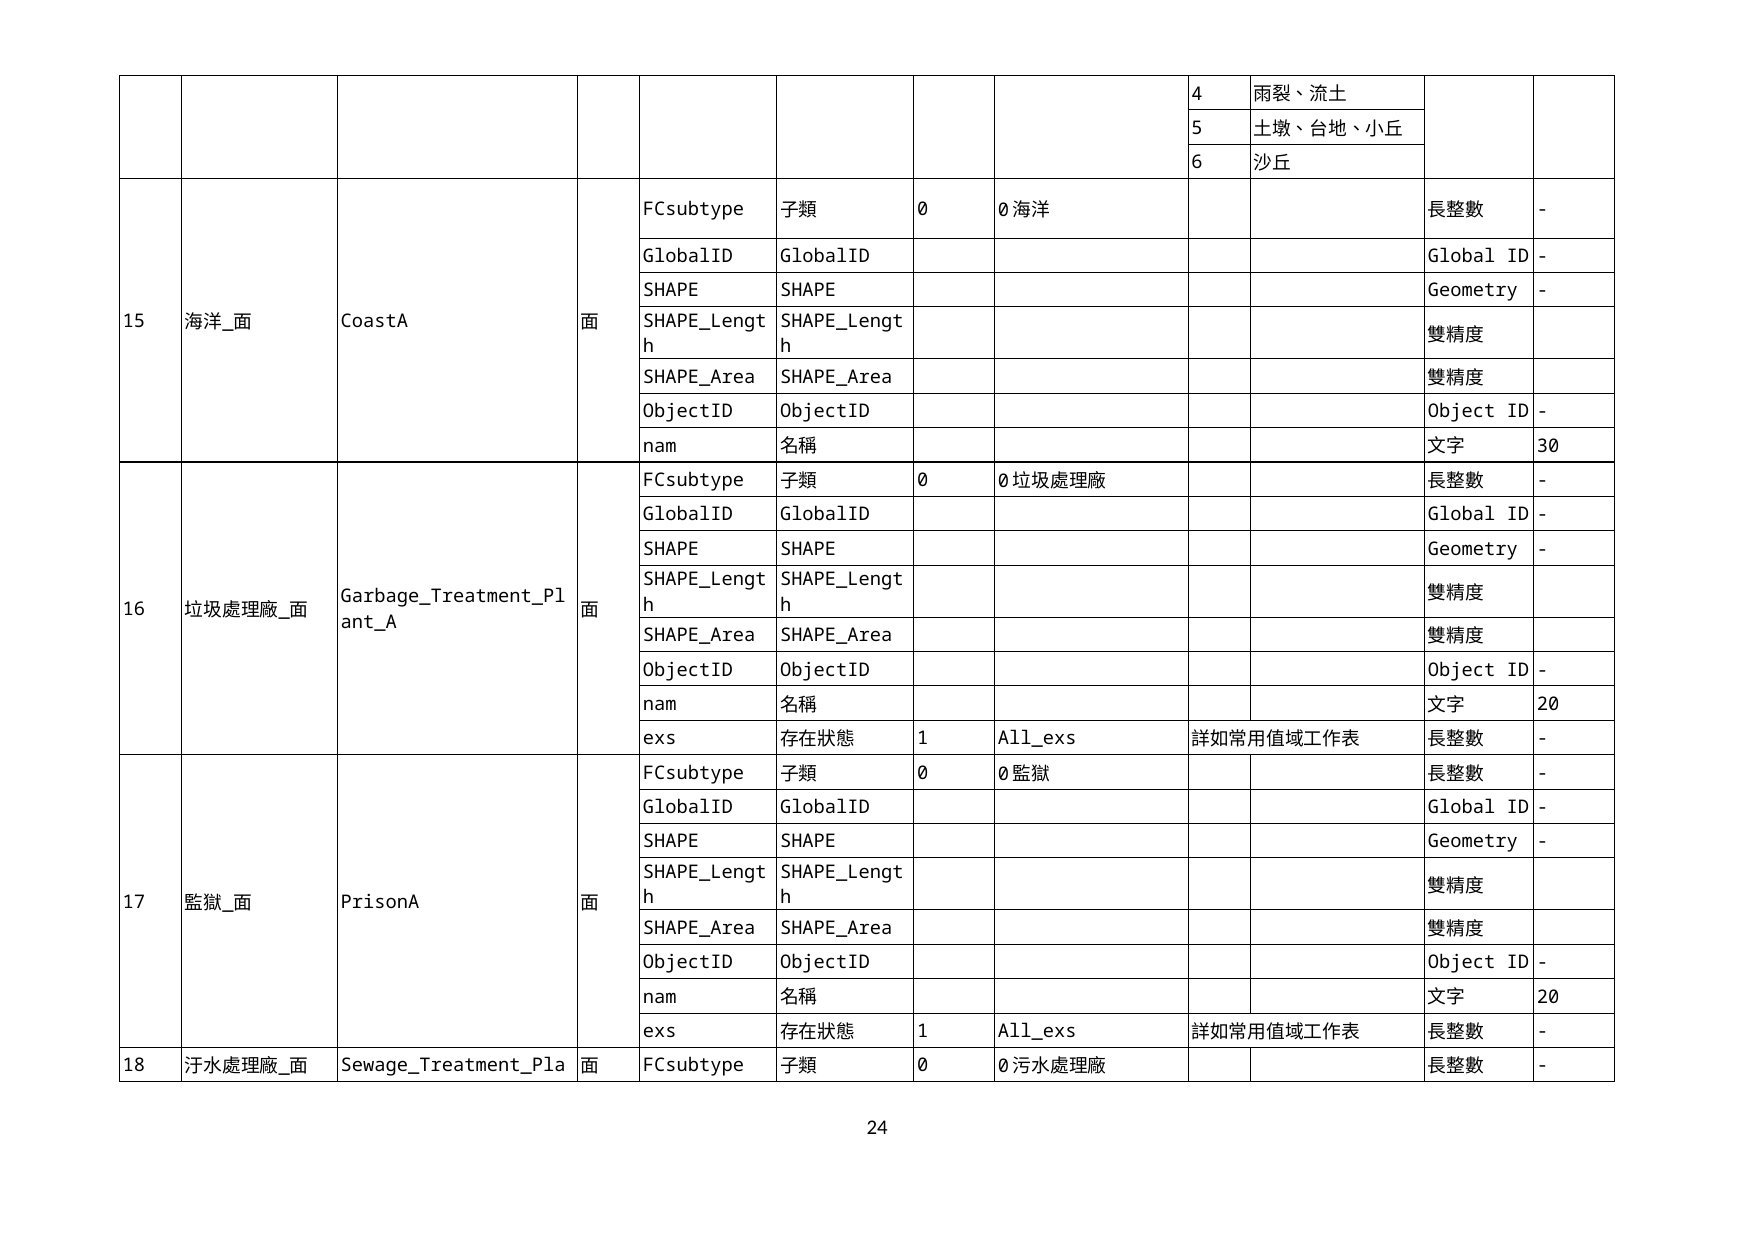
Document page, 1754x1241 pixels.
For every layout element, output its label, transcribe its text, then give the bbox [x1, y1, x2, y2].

table_cell [1251, 824, 1424, 857]
table_cell 雙精度 [1425, 566, 1533, 617]
table_cell [995, 790, 1188, 823]
table_cell All_exs [995, 721, 1188, 754]
table_cell ObjectID [777, 394, 913, 427]
table_cell 垃圾處理廠_面 [182, 463, 337, 754]
table_cell [1534, 910, 1614, 944]
table_cell 雙精度 [1425, 618, 1533, 651]
table_cell 子類 [777, 463, 913, 496]
table_cell 雙精度 [1425, 359, 1533, 393]
table_cell - [1534, 1014, 1614, 1047]
table_cell ObjectID [777, 652, 913, 685]
table_cell Garbage_Treatment_Plant_A [338, 463, 577, 754]
table_cell [1189, 359, 1250, 393]
table_cell - [1534, 463, 1614, 496]
table_cell GlobalID [777, 239, 913, 272]
table_cell exs [640, 721, 776, 754]
table_cell 0 [914, 1048, 994, 1081]
table_cell - [1534, 790, 1614, 823]
table_cell [1189, 618, 1250, 651]
table_cell 長整數 [1425, 179, 1533, 237]
table_cell [914, 858, 994, 909]
table_cell [914, 273, 994, 306]
table_cell [914, 824, 994, 857]
table_cell [914, 945, 994, 978]
table_cell [995, 497, 1188, 530]
table_cell 長整數 [1425, 1014, 1533, 1047]
table_cell [1189, 755, 1250, 788]
table_cell [1251, 531, 1424, 564]
table_cell - [1534, 824, 1614, 857]
table_cell SHAPE [640, 531, 776, 564]
table_cell [995, 359, 1188, 393]
table_cell [914, 531, 994, 564]
table_cell nam [640, 428, 776, 461]
table_cell Sewage_Treatment_Pla [338, 1048, 577, 1081]
table_cell [1251, 497, 1424, 530]
table_cell 汙水處理廠_面 [182, 1048, 337, 1081]
table_cell - [1534, 945, 1614, 978]
table_cell 名稱 [777, 428, 913, 461]
table_cell SHAPE_Length [777, 566, 913, 617]
table_cell 1 [914, 1014, 994, 1047]
table_cell - [1534, 394, 1614, 427]
table_cell exs [640, 1014, 776, 1047]
table_cell [995, 686, 1188, 720]
table_cell 1 [914, 721, 994, 754]
table_cell 長整數 [1425, 463, 1533, 496]
table_cell [1251, 945, 1424, 978]
table_cell Global ID [1425, 239, 1533, 272]
table_cell [1251, 359, 1424, 393]
table_cell SHAPE_Length [640, 858, 776, 909]
table_cell [1251, 755, 1424, 788]
table_cell [995, 394, 1188, 427]
table_cell FCsubtype [640, 463, 776, 496]
table_cell [995, 858, 1188, 909]
table_cell [995, 824, 1188, 857]
table_cell [777, 76, 913, 178]
table_cell [1189, 858, 1250, 909]
table_cell [914, 652, 994, 685]
table_cell [1189, 428, 1250, 461]
table_cell 18 [120, 1048, 181, 1081]
table_cell - [1534, 239, 1614, 272]
table_cell 長整數 [1425, 755, 1533, 788]
table_cell [1251, 179, 1424, 237]
table_cell 6 [1189, 145, 1250, 178]
table_cell 子類 [777, 1048, 913, 1081]
table_cell 17 [120, 755, 181, 1047]
table_cell [914, 979, 994, 1012]
table_cell [1425, 76, 1533, 178]
table_cell SHAPE [777, 824, 913, 857]
table_cell [914, 239, 994, 272]
table_cell 20 [1534, 686, 1614, 720]
table_cell 名稱 [777, 686, 913, 720]
table_cell SHAPE [777, 273, 913, 306]
table_cell 面 [578, 179, 639, 461]
table_cell [914, 790, 994, 823]
table_cell 面 [578, 755, 639, 1047]
table_cell [578, 76, 639, 178]
table_cell Object ID [1425, 652, 1533, 685]
table_cell [1189, 652, 1250, 685]
table_cell [182, 76, 337, 178]
table_cell 面 [578, 1048, 639, 1081]
table_cell [1251, 307, 1424, 358]
table_cell [1189, 394, 1250, 427]
table_cell [1189, 1048, 1250, 1081]
table_cell [995, 618, 1188, 651]
table_cell 0 [914, 755, 994, 788]
table_cell 0 [914, 463, 994, 496]
table_cell [995, 652, 1188, 685]
table_cell - [1534, 273, 1614, 306]
table_cell [1189, 686, 1250, 720]
table_cell SHAPE_Length [777, 858, 913, 909]
table_cell [1534, 858, 1614, 909]
table_cell GlobalID [640, 239, 776, 272]
table_cell [1189, 824, 1250, 857]
table_cell - [1534, 755, 1614, 788]
table_cell ObjectID [640, 394, 776, 427]
table_cell SHAPE_Area [777, 618, 913, 651]
table_cell [995, 531, 1188, 564]
table_cell [914, 686, 994, 720]
table_cell [1189, 307, 1250, 358]
table_cell [1251, 652, 1424, 685]
table_cell - [1534, 76, 1614, 178]
table_cell Geometry [1425, 273, 1533, 306]
table_cell [914, 566, 994, 617]
table_cell [995, 239, 1188, 272]
table_cell 0垃圾處理廠 [995, 463, 1188, 496]
table_cell SHAPE_Area [640, 359, 776, 393]
table_cell [914, 910, 994, 944]
table_cell 雨裂、流土 [1251, 76, 1424, 109]
table_cell ObjectID [640, 945, 776, 978]
table_cell [120, 76, 181, 178]
table_cell [995, 566, 1188, 617]
table_cell [1534, 618, 1614, 651]
table_cell CoastA [338, 179, 577, 461]
table_cell 0污水處理廠 [995, 1048, 1188, 1081]
table_cell [1251, 1048, 1424, 1081]
table_cell 沙丘 [1251, 145, 1424, 178]
table_cell 土墩、台地、小丘 [1251, 110, 1424, 144]
table_cell GlobalID [777, 497, 913, 530]
table_cell 詳如常用值域工作表 [1189, 721, 1424, 754]
table_cell [1251, 910, 1424, 944]
table_cell SHAPE_Area [640, 618, 776, 651]
table_cell 30 [1534, 428, 1614, 461]
table_cell SHAPE_Length [777, 307, 913, 358]
table_cell [1189, 239, 1250, 272]
table_cell 4 [1189, 76, 1250, 109]
table_cell [1251, 790, 1424, 823]
table_cell GlobalID [777, 790, 913, 823]
table_cell - [1534, 1048, 1614, 1081]
table_cell - [1534, 721, 1614, 754]
table_cell [995, 979, 1188, 1012]
table_cell Object ID [1425, 394, 1533, 427]
table_cell [914, 359, 994, 393]
table_cell 海洋_面 [182, 179, 337, 461]
table_cell - [1534, 497, 1614, 530]
table_cell [1251, 979, 1424, 1012]
table_cell SHAPE_Length [640, 566, 776, 617]
table_cell SHAPE [640, 273, 776, 306]
table_cell Object ID [1425, 945, 1533, 978]
table_cell SHAPE_Length [640, 307, 776, 358]
table_cell [1251, 273, 1424, 306]
table_cell All_exs [995, 1014, 1188, 1047]
table_cell 16 [120, 463, 181, 754]
table_cell 文字 [1425, 686, 1533, 720]
table_cell [1189, 463, 1250, 496]
table_cell SHAPE_Area [777, 910, 913, 944]
table_cell [914, 394, 994, 427]
table_cell 5 [1189, 110, 1250, 144]
table_cell FCsubtype [640, 1048, 776, 1081]
table_cell 長整數 [1425, 721, 1533, 754]
table_cell Global ID [1425, 497, 1533, 530]
table_cell 詳如常用值域工作表 [1189, 1014, 1424, 1047]
table_cell [1251, 239, 1424, 272]
table_cell [1189, 566, 1250, 617]
table_cell 15 [120, 179, 181, 461]
table_cell 名稱 [777, 979, 913, 1012]
table_cell - [1534, 531, 1614, 564]
table_cell GlobalID [640, 790, 776, 823]
table_cell nam [640, 979, 776, 1012]
table_cell SHAPE [640, 824, 776, 857]
table_cell 存在狀態 [777, 1014, 913, 1047]
table_cell [1189, 979, 1250, 1012]
table_cell 長整數 [1425, 1048, 1533, 1081]
table_cell [1189, 531, 1250, 564]
table_cell [1251, 566, 1424, 617]
table_cell [1534, 307, 1614, 358]
table_cell 0海洋 [995, 179, 1188, 237]
table_cell [1189, 790, 1250, 823]
table_cell [1251, 394, 1424, 427]
table_cell 文字 [1425, 428, 1533, 461]
table_cell 雙精度 [1425, 858, 1533, 909]
table_cell [1534, 566, 1614, 617]
table_cell [914, 618, 994, 651]
table_cell [995, 76, 1188, 178]
table_cell SHAPE_Area [640, 910, 776, 944]
table_cell [1189, 945, 1250, 978]
table_cell [914, 428, 994, 461]
table_cell [640, 76, 776, 178]
table_cell [995, 910, 1188, 944]
table_cell 0 [914, 179, 994, 237]
table_cell PrisonA [338, 755, 577, 1047]
table_cell - [1534, 652, 1614, 685]
table_cell [914, 76, 994, 178]
table_cell 文字 [1425, 979, 1533, 1012]
table_cell FCsubtype [640, 179, 776, 237]
table_cell Geometry [1425, 531, 1533, 564]
table_cell 雙精度 [1425, 307, 1533, 358]
table_cell [995, 428, 1188, 461]
table_cell [995, 273, 1188, 306]
table_cell SHAPE_Area [777, 359, 913, 393]
table_cell [995, 945, 1188, 978]
table_cell 雙精度 [1425, 910, 1533, 944]
table_cell 20 [1534, 979, 1614, 1012]
table_cell [1251, 463, 1424, 496]
table_cell nam [640, 686, 776, 720]
table_cell 存在狀態 [777, 721, 913, 754]
table_cell [1251, 686, 1424, 720]
table_cell Geometry [1425, 824, 1533, 857]
table_cell 子類 [777, 755, 913, 788]
table_cell SHAPE [777, 531, 913, 564]
table_cell [1189, 910, 1250, 944]
table_cell [995, 307, 1188, 358]
table_cell [1534, 359, 1614, 393]
table_cell 子類 [777, 179, 913, 237]
table_cell [914, 497, 994, 530]
table_cell [1189, 179, 1250, 237]
table_cell [1189, 497, 1250, 530]
table_cell 監獄_面 [182, 755, 337, 1047]
table_cell Global ID [1425, 790, 1533, 823]
table_cell [338, 76, 577, 178]
table_cell - [1534, 179, 1614, 237]
table_cell [1189, 273, 1250, 306]
table_cell [1251, 858, 1424, 909]
table_cell GlobalID [640, 497, 776, 530]
table_cell [1251, 618, 1424, 651]
table_cell 0監獄 [995, 755, 1188, 788]
table_cell ObjectID [777, 945, 913, 978]
table_cell ObjectID [640, 652, 776, 685]
table_cell 面 [578, 463, 639, 754]
table_cell [1251, 428, 1424, 461]
table_cell FCsubtype [640, 755, 776, 788]
table_cell [914, 307, 994, 358]
